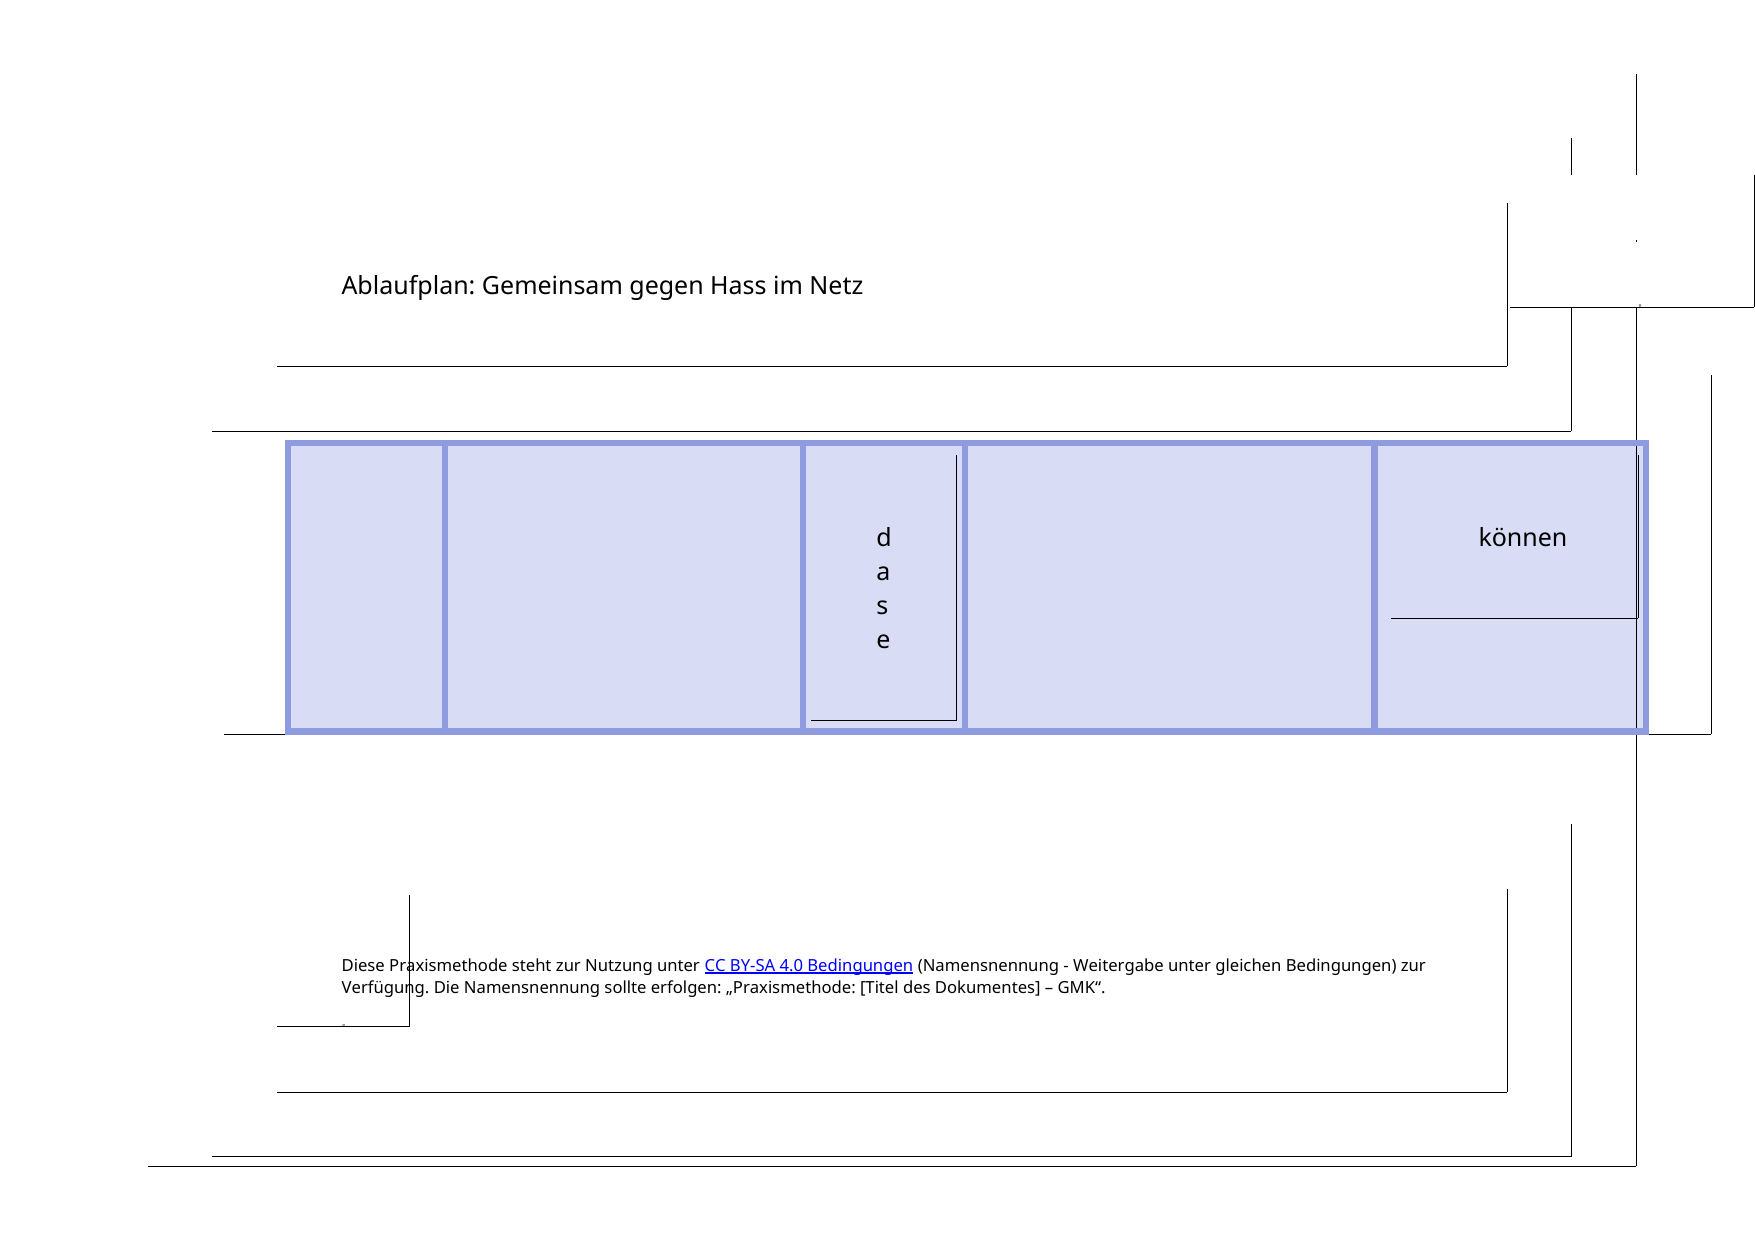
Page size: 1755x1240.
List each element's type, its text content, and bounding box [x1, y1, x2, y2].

table_cell [291, 446, 442, 728]
table_cell das e [806, 446, 962, 728]
table_cell [968, 446, 1371, 728]
table_cell [448, 446, 800, 728]
table_cell können [1378, 446, 1636, 728]
